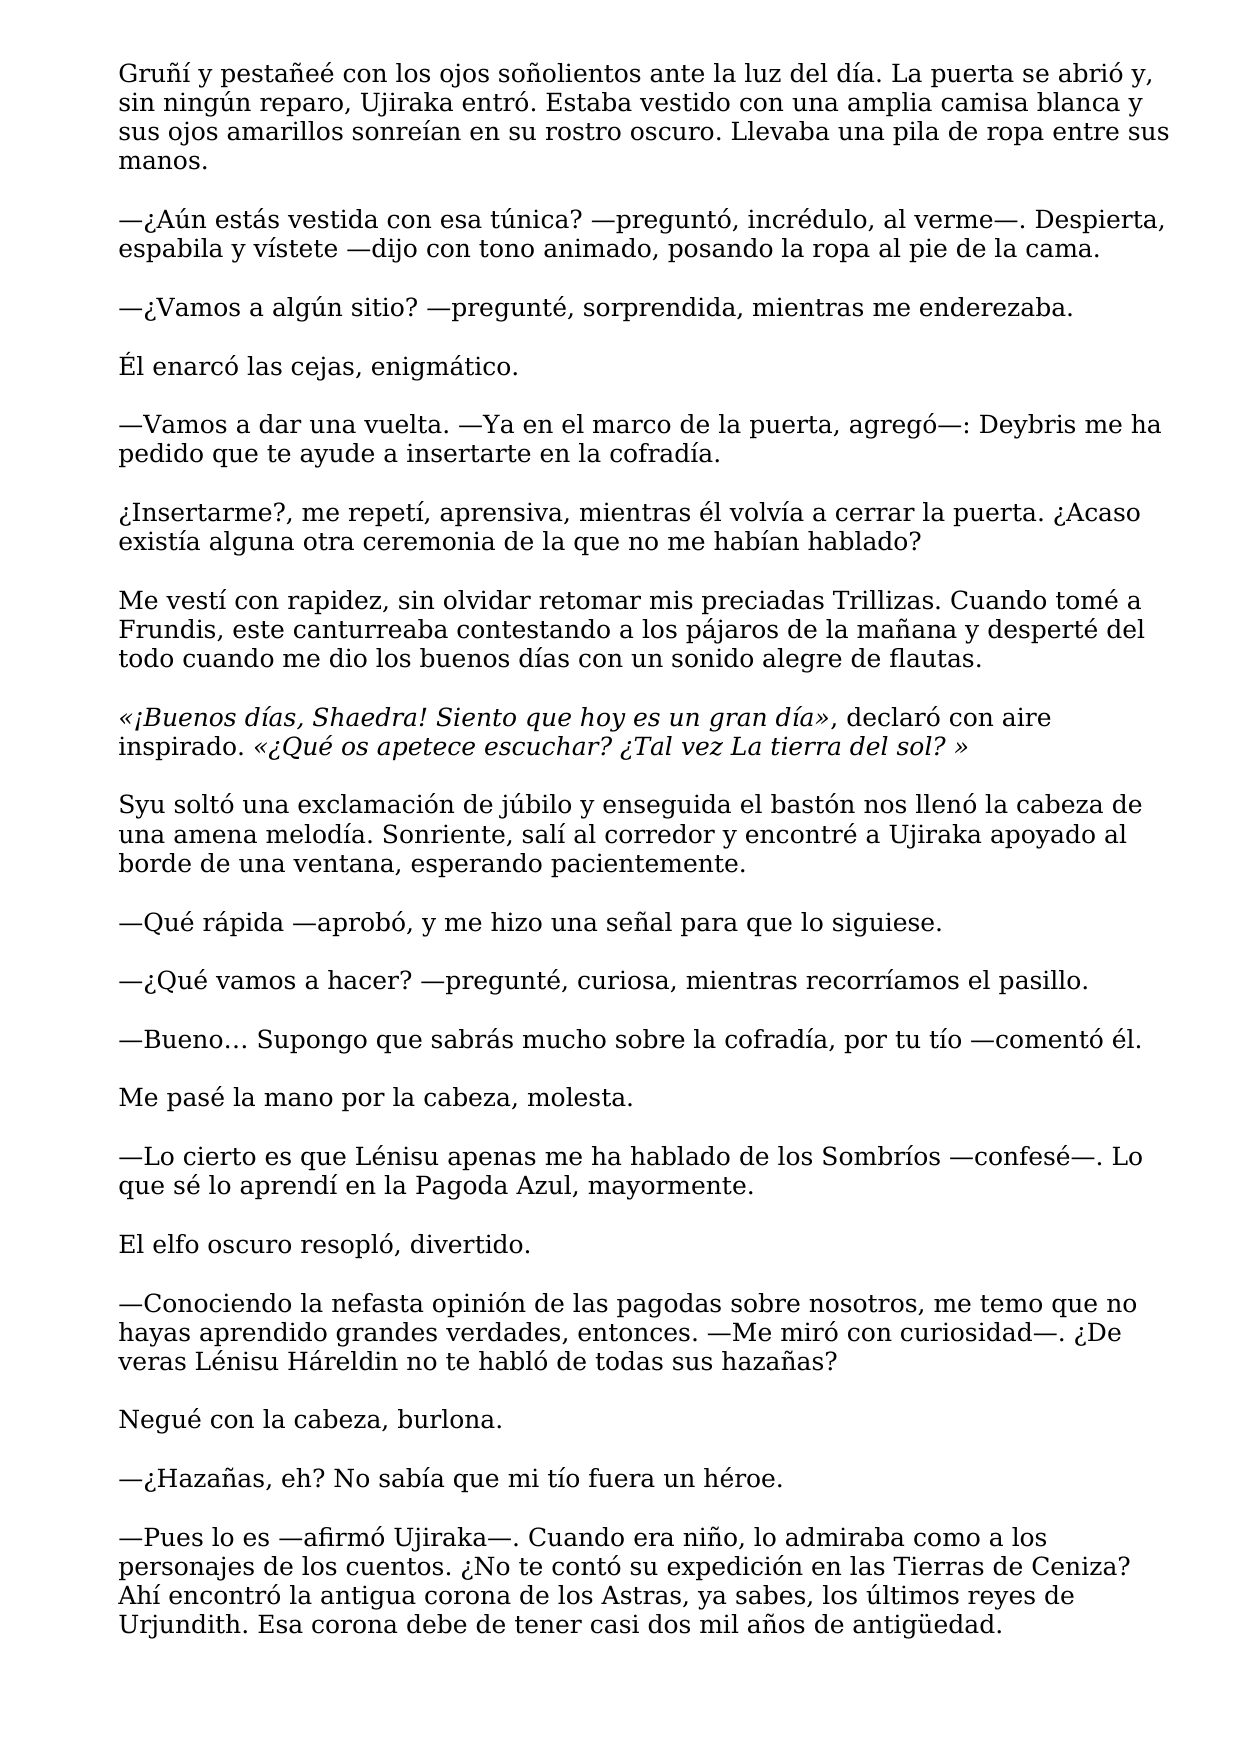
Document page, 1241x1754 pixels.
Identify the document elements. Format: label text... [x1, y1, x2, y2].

text —¿Hazañas, eh? No sabía que mi tío fuera un héroe. [118, 1464, 1181, 1493]
text Syu soltó una exclamación de júbilo y enseguida el bastón nos llenó la cabeza de una amena melodía. Sonriente, salí al corredor y encontré a Ujiraka apoyado al borde de una ventana, esperando pacientemente. [118, 791, 1181, 878]
text ¿Insertarme?, me repetí, aprensiva, mientras él volvía a cerrar la puerta. ¿Acaso existía alguna otra ceremonia de la que no me habían hablado? [118, 498, 1181, 556]
text —¿Qué vamos a hacer? —pregunté, curiosa, mientras recorríamos el pasillo. [118, 966, 1181, 996]
text —Bueno… Supongo que sabrás mucho sobre la cofradía, por tu tío —comentó él. [118, 1025, 1181, 1054]
text —Vamos a dar una vuelta. —Ya en el marco de la puerta, agregó—: Deybris me ha pedido que te ayude a insertarte en la cofradía. [118, 410, 1181, 469]
text —¿Aún estás vestida con esa túnica? —preguntó, incrédulo, al verme—. Despierta, espabila y vístete —dijo con tono animado, posando la ropa al pie de la cama. [118, 205, 1181, 263]
text Me vestí con rapidez, sin olvidar retomar mis preciadas Trillizas. Cuando tomé a Frundis, este canturreaba contestando a los pájaros de la mañana y desperté del todo cuando me dio los buenos días con un sonido alegre de flautas. [118, 586, 1181, 673]
text —Conociendo la nefasta opinión de las pagodas sobre nosotros, me temo que no hayas aprendido grandes verdades, entonces. —Me miró con curiosidad—. ¿De veras Lénisu Háreldin no te habló de todas sus hazañas? [118, 1289, 1181, 1376]
text «¡Buenos días, Shaedra! Siento que hoy es un gran día», declaró con aire inspirado. «¿Qué os apetece escuchar? ¿Tal vez La tierra del sol? » [118, 703, 1181, 761]
text Gruñí y pestañeé con los ojos soñolientos ante la luz del día. La puerta se abrió y, sin ningún reparo, Ujiraka entró. Estaba vestido con una amplia camisa blanca y sus ojos amarillos sonreían en su rostro oscuro. Llevaba una pila de ropa entre sus manos. [118, 59, 1181, 176]
text Negué con la cabeza, burlona. [118, 1406, 1181, 1435]
text —Pues lo es —afirmó Ujiraka—. Cuando era niño, lo admiraba como a los personajes de los cuentos. ¿No te contó su expedición en las Tierras de Ceniza? Ahí encontró la antigua corona de los Astras, ya sabes, los últimos reyes de Urjundith. Esa corona debe de tener casi dos mil años de antigüedad. [118, 1523, 1181, 1640]
text Me pasé la mano por la cabeza, molesta. [118, 1084, 1181, 1113]
text El elfo oscuro resopló, divertido. [118, 1230, 1181, 1259]
text —¿Vamos a algún sitio? —pregunté, sorprendida, mientras me enderezaba. [118, 293, 1181, 322]
text Él enarcó las cejas, enigmático. [118, 352, 1181, 381]
text —Lo cierto es que Lénisu apenas me ha hablado de los Sombríos —confesé—. Lo que sé lo aprendí en la Pagoda Azul, mayormente. [118, 1142, 1181, 1201]
text —Qué rápida —aprobó, y me hizo una señal para que lo siguiese. [118, 908, 1181, 937]
